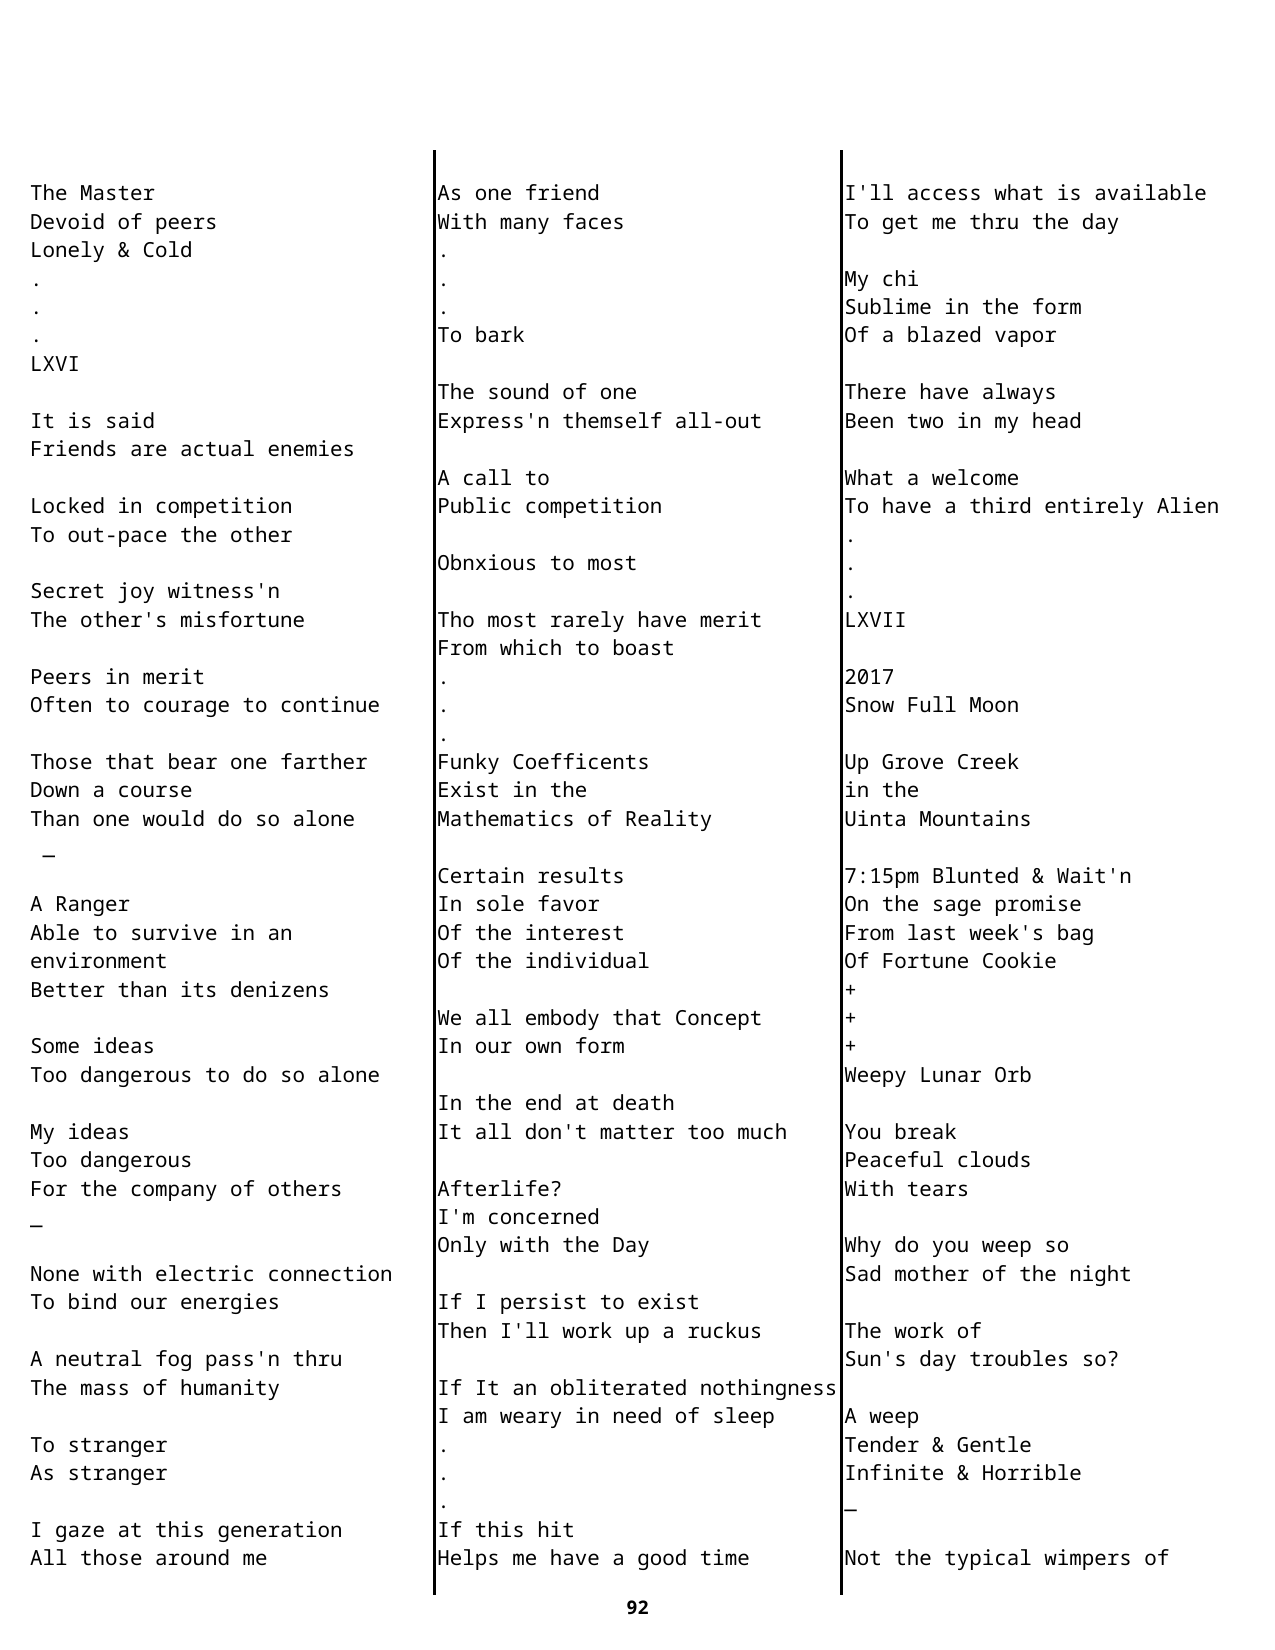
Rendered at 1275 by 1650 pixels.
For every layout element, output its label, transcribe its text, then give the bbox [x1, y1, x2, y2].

text Too dangerous [30, 1145, 431, 1174]
text Secret joy witness'n [30, 577, 431, 605]
text Locked in competition [30, 491, 431, 520]
text . [437, 662, 838, 690]
text There have always [844, 377, 1245, 406]
text All those around me [30, 1543, 431, 1572]
text Lonely & Cold [30, 235, 431, 264]
text My ideas [30, 1117, 431, 1145]
text Too dangerous to do so alone [30, 1060, 431, 1088]
text Only with the Day [437, 1231, 838, 1259]
text To get me thru the day [844, 207, 1245, 235]
text Better than its denizens [30, 975, 431, 1003]
text Infinite & Horrible [844, 1458, 1245, 1487]
text Mathematics of Reality [437, 804, 838, 832]
text Tender & Gentle [844, 1430, 1245, 1458]
text . [844, 548, 1245, 577]
text Friends are actual enemies [30, 434, 431, 463]
text . [437, 292, 838, 321]
text Exist in the [437, 776, 838, 804]
text Tho most rarely have merit [437, 605, 838, 633]
text . [437, 1430, 838, 1458]
text Often to courage to continue [30, 690, 431, 719]
text Obnxious to most [437, 548, 838, 577]
text To bind our energies [30, 1287, 431, 1316]
text Sublime in the form [844, 292, 1245, 321]
text The mass of humanity [30, 1373, 431, 1401]
text Peers in merit [30, 662, 431, 690]
text As one friend [437, 178, 838, 207]
text Of the interest [437, 918, 838, 946]
text . [437, 235, 838, 264]
text Than one would do so alone [30, 804, 431, 832]
text In the end at death [437, 1088, 838, 1117]
text To have a third entirely Alien [844, 491, 1245, 520]
text The Master [30, 178, 431, 207]
text . [30, 264, 431, 292]
text 7:15pm Blunted & Wait'n [844, 861, 1245, 889]
text . [844, 577, 1245, 605]
text Certain results [437, 861, 838, 889]
text Up Grove Creek [844, 747, 1245, 776]
text Public competition [437, 491, 838, 520]
text To bark [437, 321, 838, 349]
text Of Fortune Cookie [844, 946, 1245, 975]
text Peaceful clouds [844, 1145, 1245, 1174]
text My chi [844, 264, 1245, 292]
text From which to boast [437, 633, 838, 662]
text Of the individual [437, 946, 838, 975]
text Down a course [30, 776, 431, 804]
text In sole favor [437, 889, 838, 918]
text If I persist to exist [437, 1287, 838, 1316]
text With many faces [437, 207, 838, 235]
text . [437, 1458, 838, 1487]
text Not the typical wimpers of [844, 1543, 1245, 1572]
text A Ranger [30, 889, 431, 918]
text To out-pace the other [30, 520, 431, 548]
text With tears [844, 1174, 1245, 1202]
text Uinta Mountains [844, 804, 1245, 832]
text A weep [844, 1401, 1245, 1430]
text Of a blazed vapor [844, 321, 1245, 349]
text It all don't matter too much [437, 1117, 838, 1145]
text To stranger [30, 1430, 431, 1458]
text Sun's day troubles so? [844, 1344, 1245, 1373]
text Snow Full Moon [844, 690, 1245, 719]
text Some ideas [30, 1032, 431, 1060]
text A neutral fog pass'n thru [30, 1344, 431, 1373]
text Why do you weep so [844, 1231, 1245, 1259]
text In our own form [437, 1032, 838, 1060]
text The other's misfortune [30, 605, 431, 633]
text in the [844, 776, 1245, 804]
text I'll access what is available [844, 178, 1245, 207]
text + [844, 1003, 1245, 1032]
text Afterlife? [437, 1174, 838, 1202]
text . [437, 719, 838, 747]
text Sad mother of the night [844, 1259, 1245, 1287]
text As stranger [30, 1458, 431, 1487]
text Devoid of peers [30, 207, 431, 235]
text The sound of one [437, 377, 838, 406]
text Funky Coefficents [437, 747, 838, 776]
text Those that bear one farther [30, 747, 431, 776]
text I am weary in need of sleep [437, 1401, 838, 1430]
text . [437, 264, 838, 292]
text . [844, 520, 1245, 548]
text 2017 [844, 662, 1245, 690]
text _ [30, 1202, 431, 1231]
text If this hit [437, 1515, 838, 1543]
text . [437, 1487, 838, 1515]
text From last week's bag [844, 918, 1245, 946]
text You break [844, 1117, 1245, 1145]
text Helps me have a good time [437, 1543, 838, 1572]
text Then I'll work up a ruckus [437, 1316, 838, 1344]
text The work of [844, 1316, 1245, 1344]
text It is said [30, 406, 431, 434]
text On the sage promise [844, 889, 1245, 918]
text Weepy Lunar Orb [844, 1060, 1245, 1088]
text LXVI [30, 349, 431, 377]
text What a welcome [844, 463, 1245, 491]
text For the company of others [30, 1174, 431, 1202]
text Been two in my head [844, 406, 1245, 434]
text I'm concerned [437, 1202, 838, 1231]
text We all embody that Concept [437, 1003, 838, 1032]
text Able to survive in an environment [30, 918, 431, 975]
text _ [30, 832, 431, 861]
text . [437, 690, 838, 719]
text + [844, 1032, 1245, 1060]
text If It an obliterated nothingness [437, 1373, 838, 1401]
text . [30, 321, 431, 349]
text A call to [437, 463, 838, 491]
text LXVII [844, 605, 1245, 633]
text . [30, 292, 431, 321]
text I gaze at this generation [30, 1515, 431, 1543]
text _ [844, 1487, 1245, 1515]
text + [844, 975, 1245, 1003]
text Express'n themself all-out [437, 406, 838, 434]
text None with electric connection [30, 1259, 431, 1287]
